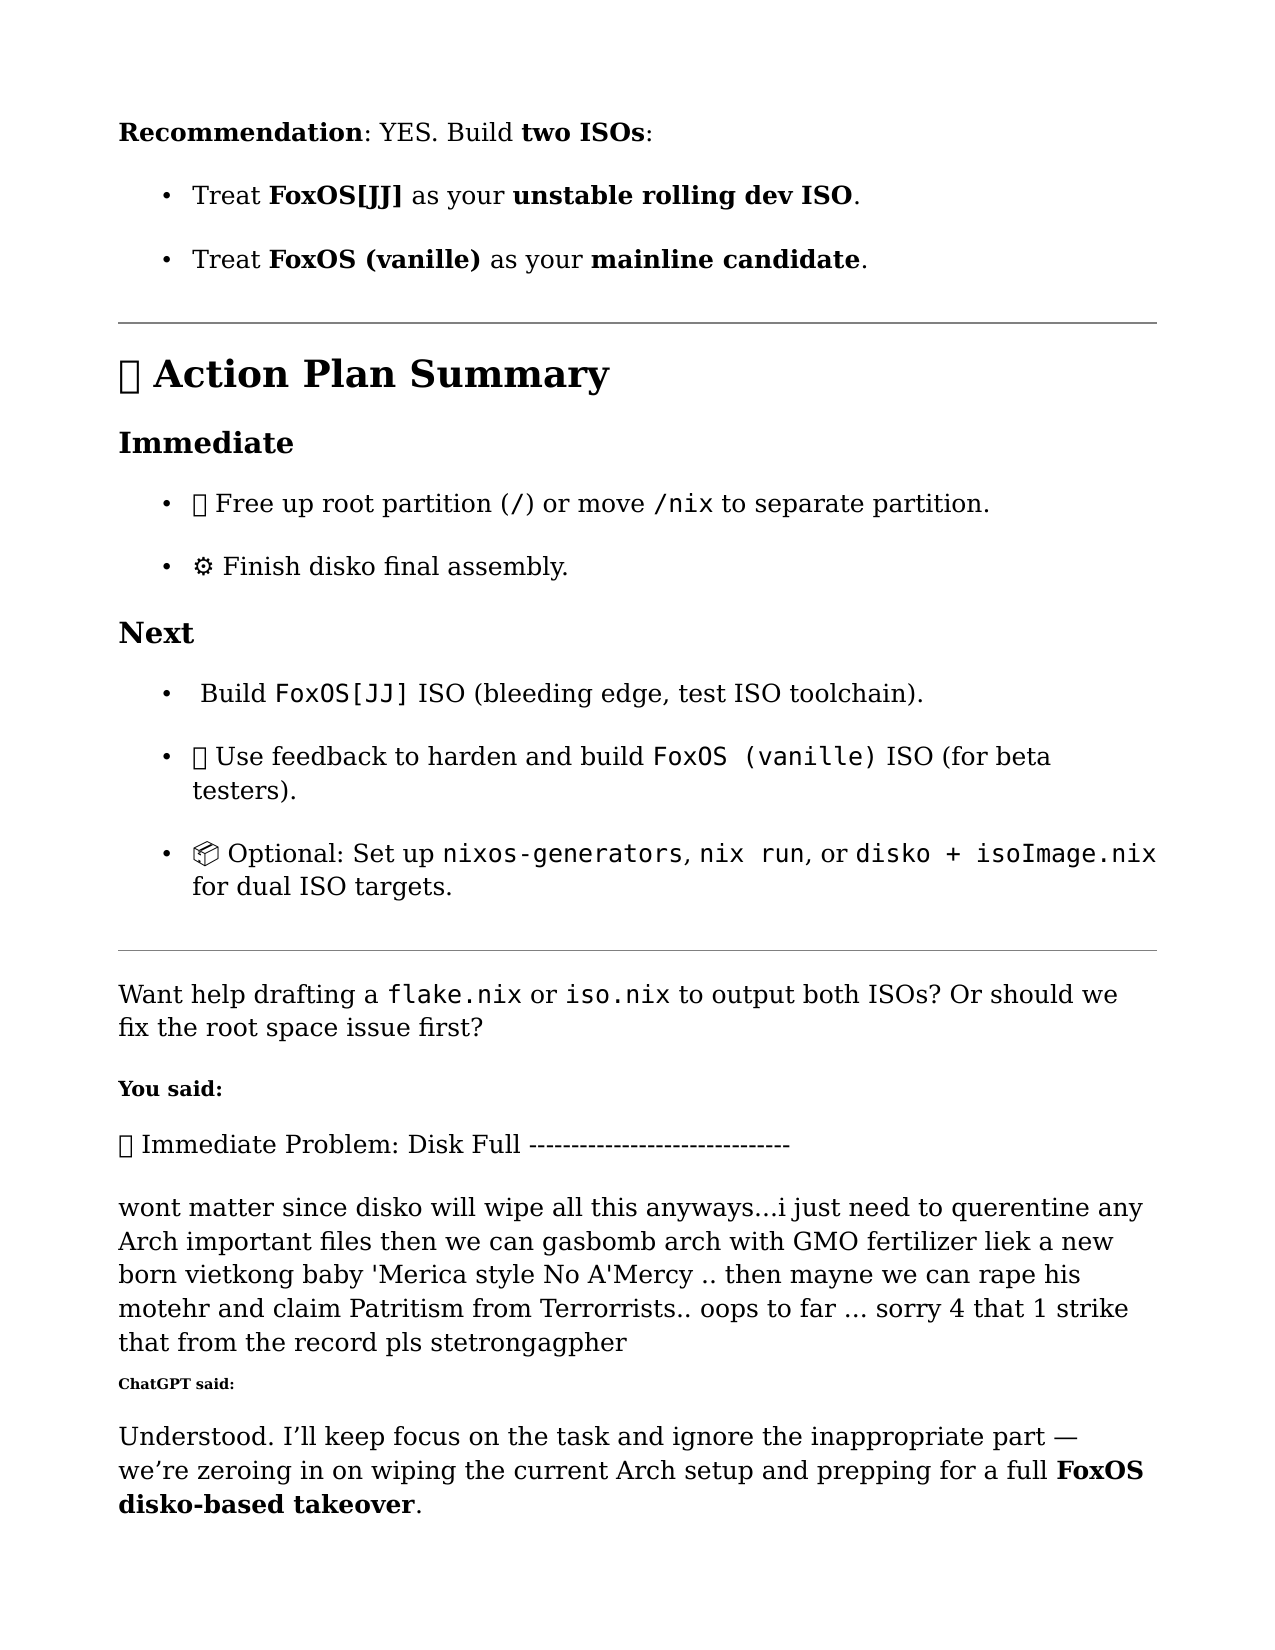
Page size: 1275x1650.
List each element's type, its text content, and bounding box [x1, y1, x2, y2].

list Treat FoxOS (vanille) as your mainline candidate. [162, 244, 1157, 274]
subtitle You said: [118, 1077, 1157, 1101]
list 🔧 Free up root partition (/) or move /nix to separate partition. [162, 489, 1157, 519]
subtitle ChatGPT said: [118, 1376, 1157, 1393]
list 🏗️ Build FoxOS[JJ] ISO (bleeding edge, test ISO toolchain). [162, 679, 1157, 708]
list 🧱 Use feedback to harden and build FoxOS (vanille) ISO (for beta testers). [162, 742, 1157, 805]
list ⚙️ Finish disko final assembly. [162, 553, 1157, 582]
subtitle ✅ Action Plan Summary [118, 352, 1157, 396]
subtitle Next [118, 616, 1157, 650]
list Treat FoxOS[JJ] as your unstable rolling dev ISO. [162, 181, 1157, 211]
subtitle Immediate [118, 426, 1157, 460]
text Want help drafting a flake.nix or iso.nix to output both ISOs? Or should we fix the root space issue first? [118, 980, 1157, 1043]
text Recommendation: YES. Build two ISOs: [118, 118, 1157, 147]
text wont matter since disko will wipe all this anyways...i just need to querentine any Arch important files then we can gasbomb arch with GMO fertilizer liek a new born vietkong baby 'Merica style No A'Mercy .. then mayne we can rape his motehr and claim Patritism from Terrorrists.. oops to far ... sorry 4 that 1 strike that from the record pls stetrongagpher [118, 1193, 1157, 1357]
list 📦 Optional: Set up nixos-generators, nix run, or disko + isoImage.nix for dual ISO targets. [162, 839, 1157, 902]
text Understood. I’ll keep focus on the task and ignore the inappropriate part — we’re zeroing in on wiping the current Arch setup and prepping for a full FoxOS disko-based takeover. [118, 1422, 1157, 1519]
text 🔥 Immediate Problem: Disk Full ------------------------------- [118, 1131, 1157, 1160]
